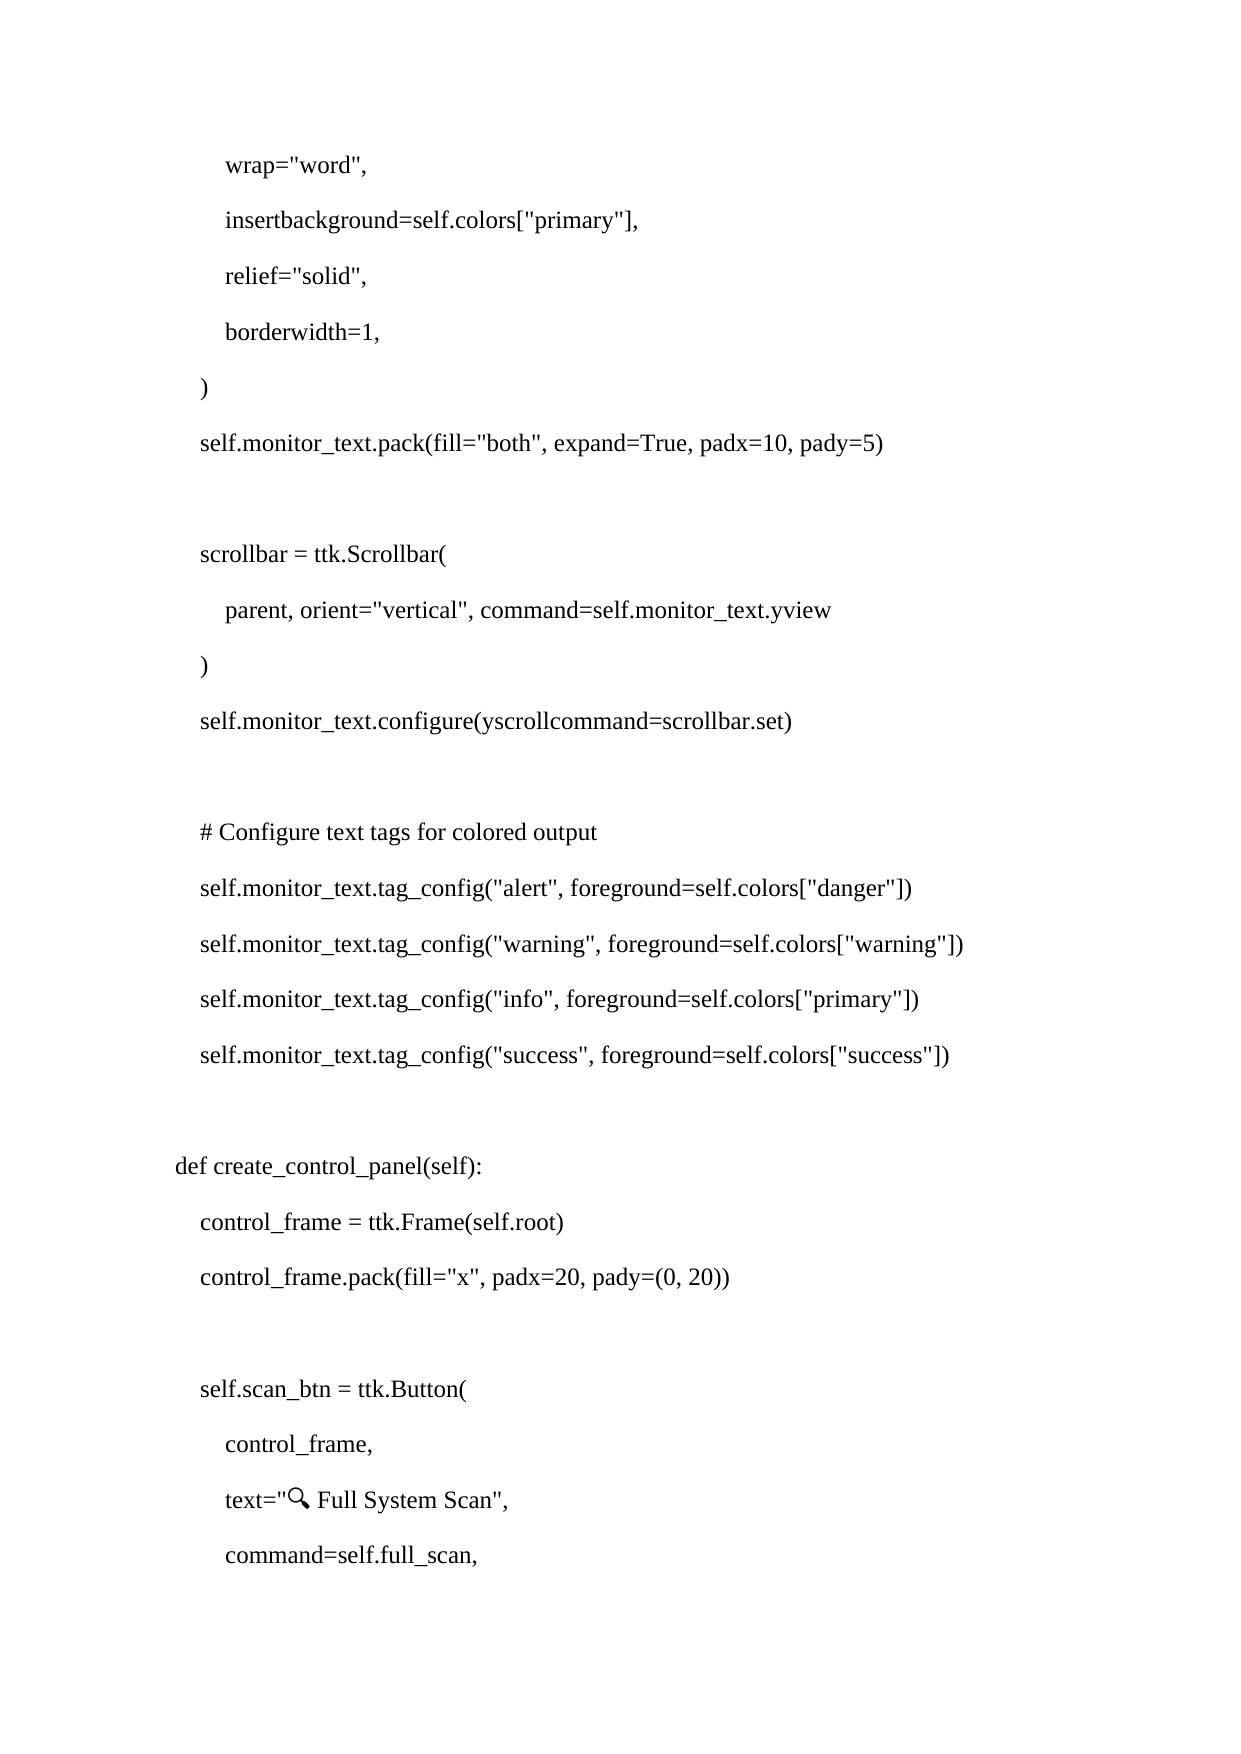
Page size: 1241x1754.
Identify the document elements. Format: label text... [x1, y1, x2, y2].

text self.scan_btn = ttk.Button( [150, 1374, 1091, 1402]
text self.monitor_text.tag_config("alert", foreground=self.colors["danger"]) [150, 873, 1091, 902]
text def create_control_panel(self): [150, 1151, 1091, 1180]
text parent, orient="vertical", command=self.monitor_text.yview [150, 595, 1091, 624]
text command=self.full_scan, [150, 1541, 1091, 1569]
text self.monitor_text.configure(yscrollcommand=scrollbar.set) [150, 706, 1091, 735]
text relief="solid", [150, 261, 1091, 290]
text control_frame, [150, 1429, 1091, 1458]
text # Configure text tags for colored output [150, 817, 1091, 846]
text self.monitor_text.tag_config("warning", foreground=self.colors["warning"]) [150, 929, 1091, 957]
text scrollbar = ttk.Scrollbar( [150, 539, 1091, 568]
text control_frame.pack(fill="x", padx=20, pady=(0, 20)) [150, 1262, 1091, 1291]
text ) [150, 372, 1091, 401]
text wrap="word", [150, 150, 1091, 179]
text borderwidth=1, [150, 317, 1091, 346]
text control_frame = ttk.Frame(self.root) [150, 1207, 1091, 1236]
text self.monitor_text.pack(fill="both", expand=True, padx=10, pady=5) [150, 428, 1091, 457]
text ) [150, 651, 1091, 679]
text self.monitor_text.tag_config("info", foreground=self.colors["primary"]) [150, 984, 1091, 1013]
text insertbackground=self.colors["primary"], [150, 206, 1091, 234]
text self.monitor_text.tag_config("success", foreground=self.colors["success"]) [150, 1040, 1091, 1069]
text text="🔍 Full System Scan", [150, 1485, 1091, 1514]
